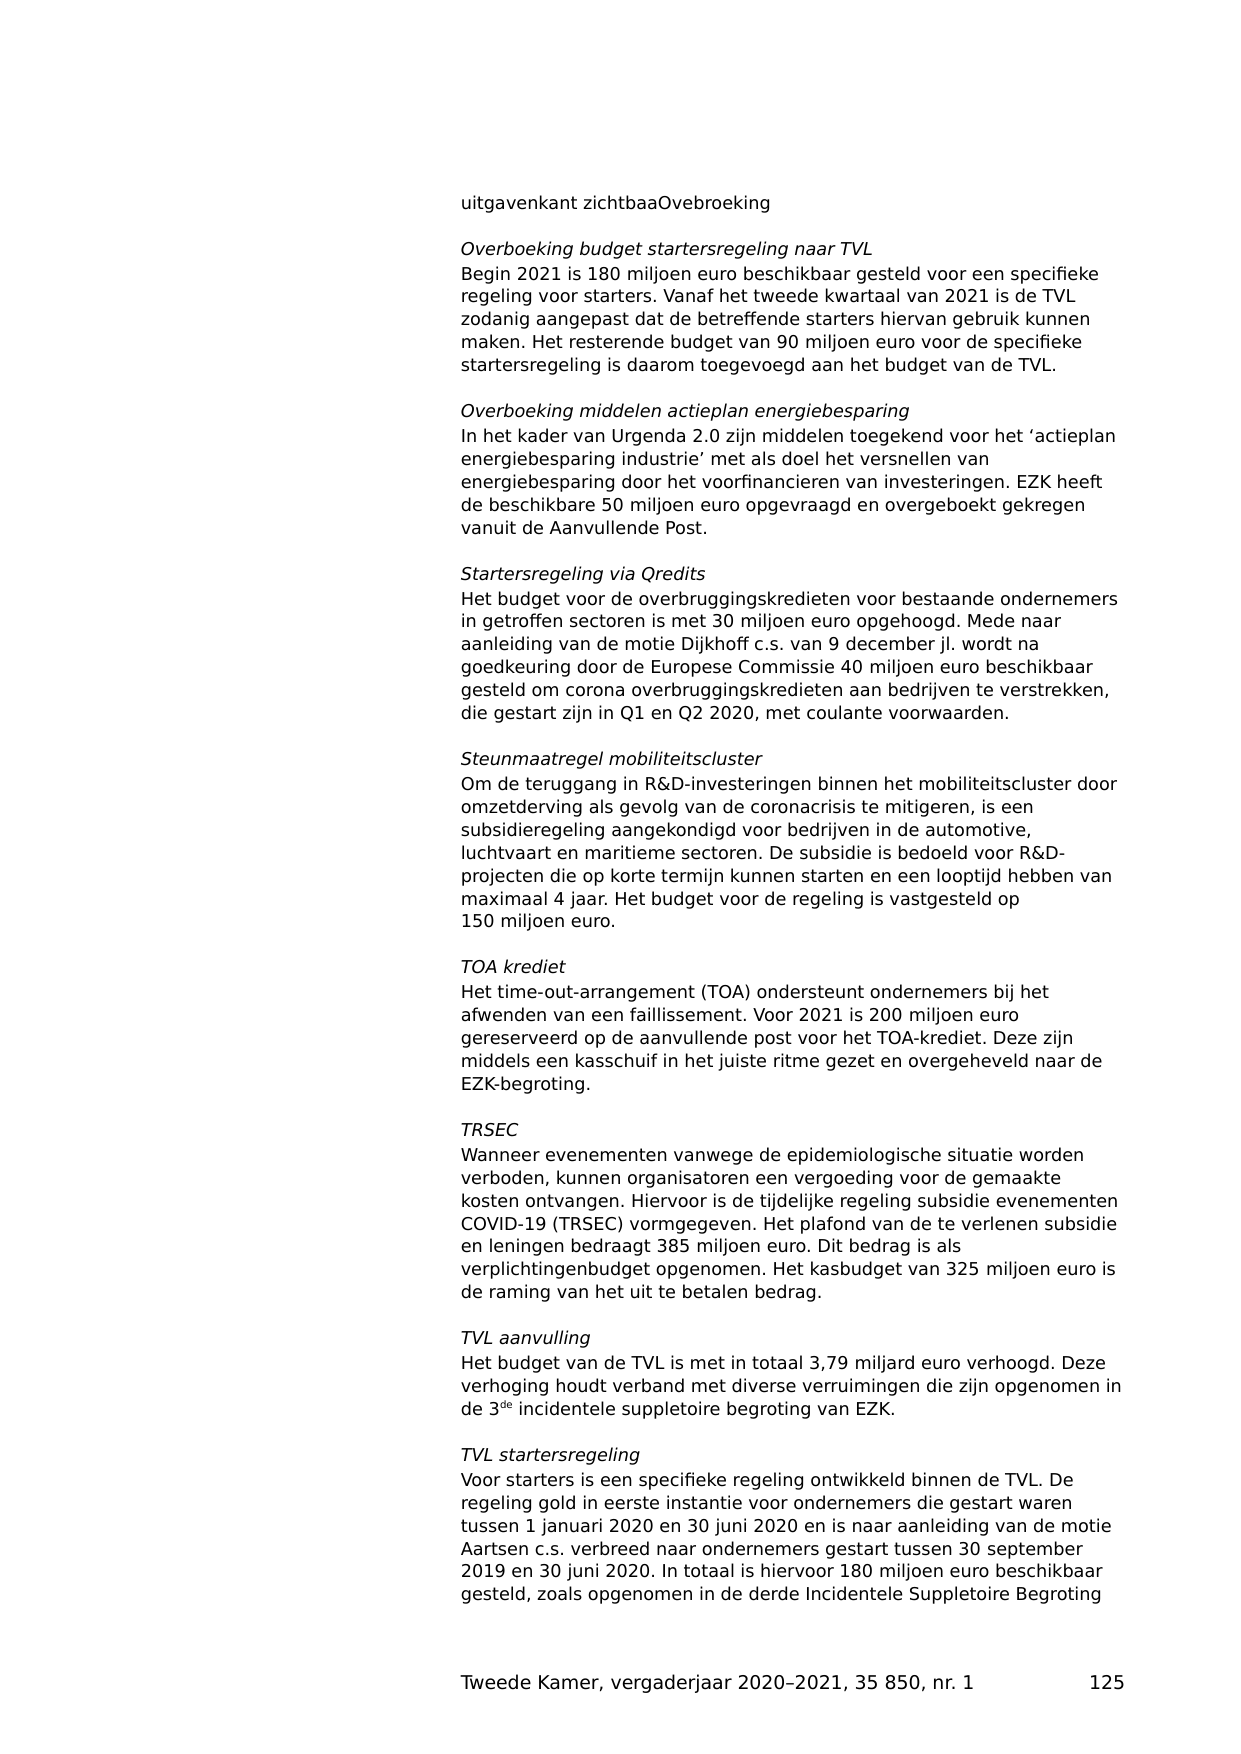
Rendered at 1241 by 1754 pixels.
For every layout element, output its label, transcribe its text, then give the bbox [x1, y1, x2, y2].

text Wanneer evenementen vanwege de epidemiologische situatie worden verboden, kunnen organisatoren een vergoeding voor de gemaakte kosten ontvangen. Hiervoor is de tijdelijke regeling subsidie evenementen COVID-19 (TRSEC) vormgegeven. Het plafond van de te verlenen subsidie en leningen bedraagt 385 miljoen euro. Dit bedrag is als verplichtingenbudget opgenomen. Het kasbudget van 325 miljoen euro is de raming van het uit te betalen bedrag. [461, 1143, 1125, 1303]
text Steunmaatregel mobiliteitscluster [461, 747, 1125, 770]
text Startersregeling via Qredits [461, 562, 1125, 584]
text TOA krediet [461, 955, 1125, 978]
text uitgavenkant zichtbaaOvebroeking [461, 191, 1125, 214]
text TVL startersregeling [461, 1443, 1125, 1466]
text TRSEC [461, 1118, 1125, 1141]
text In het kader van Urgenda 2.0 zijn middelen toegekend voor het ‘actieplan energiebesparing industrie’ met als doel het versnellen van energiebesparing door het voorfinancieren van investeringen. EZK heeft de beschikbare 50 miljoen euro opgevraagd en overgeboekt gekregen vanuit de Aanvullende Post. [461, 424, 1125, 539]
text Het budget van de TVL is met in totaal 3,79 miljard euro verhoogd. Deze verhoging houdt verband met diverse verruimingen die zijn opgenomen in de 3de incidentele suppletoire begroting van EZK. [461, 1351, 1125, 1420]
text Overboeking middelen actieplan energiebesparing [461, 399, 1125, 422]
text Het budget voor de overbruggingskredieten voor bestaande ondernemers in getroffen sectoren is met 30 miljoen euro opgehoogd. Mede naar aanleiding van de motie Dijkhoff c.s. van 9 december jl. wordt na goedkeuring door de Europese Commissie 40 miljoen euro beschikbaar gesteld om corona overbruggingskredieten aan bedrijven te verstrekken, die gestart zijn in Q1 en Q2 2020, met coulante voorwaarden. [461, 587, 1125, 724]
text Overboeking budget startersregeling naar TVL [461, 237, 1125, 259]
text Voor starters is een specifieke regeling ontwikkeld binnen de TVL. De regeling gold in eerste instantie voor ondernemers die gestart waren tussen 1 januari 2020 en 30 juni 2020 en is naar aanleiding van de motie Aartsen c.s. verbreed naar ondernemers gestart tussen 30 september 2019 en 30 juni 2020. In totaal is hiervoor 180 miljoen euro beschikbaar gesteld, zoals opgenomen in de derde Incidentele Suppletoire Begroting [461, 1468, 1125, 1605]
text Om de teruggang in R&D-investeringen binnen het mobiliteitscluster door omzetderving als gevolg van de coronacrisis te mitigeren, is een subsidieregeling aangekondigd voor bedrijven in de automotive, luchtvaart en maritieme sectoren. De subsidie is bedoeld voor R&D-projecten die op korte termijn kunnen starten en een looptijd hebben van maximaal 4 jaar. Het budget voor de regeling is vastgesteld op 150 miljoen euro. [461, 772, 1125, 932]
text Het time-out-arrangement (TOA) ondersteunt ondernemers bij het afwenden van een faillissement. Voor 2021 is 200 miljoen euro gereserveerd op de aanvullende post voor het TOA-krediet. Deze zijn middels een kasschuif in het juiste ritme gezet en overgeheveld naar de EZK-begroting. [461, 980, 1125, 1095]
text Begin 2021 is 180 miljoen euro beschikbaar gesteld voor een specifieke regeling voor starters. Vanaf het tweede kwartaal van 2021 is de TVL zodanig aangepast dat de betreffende starters hiervan gebruik kunnen maken. Het resterende budget van 90 miljoen euro voor de specifieke startersregeling is daarom toegevoegd aan het budget van de TVL. [461, 262, 1125, 376]
text TVL aanvulling [461, 1326, 1125, 1349]
